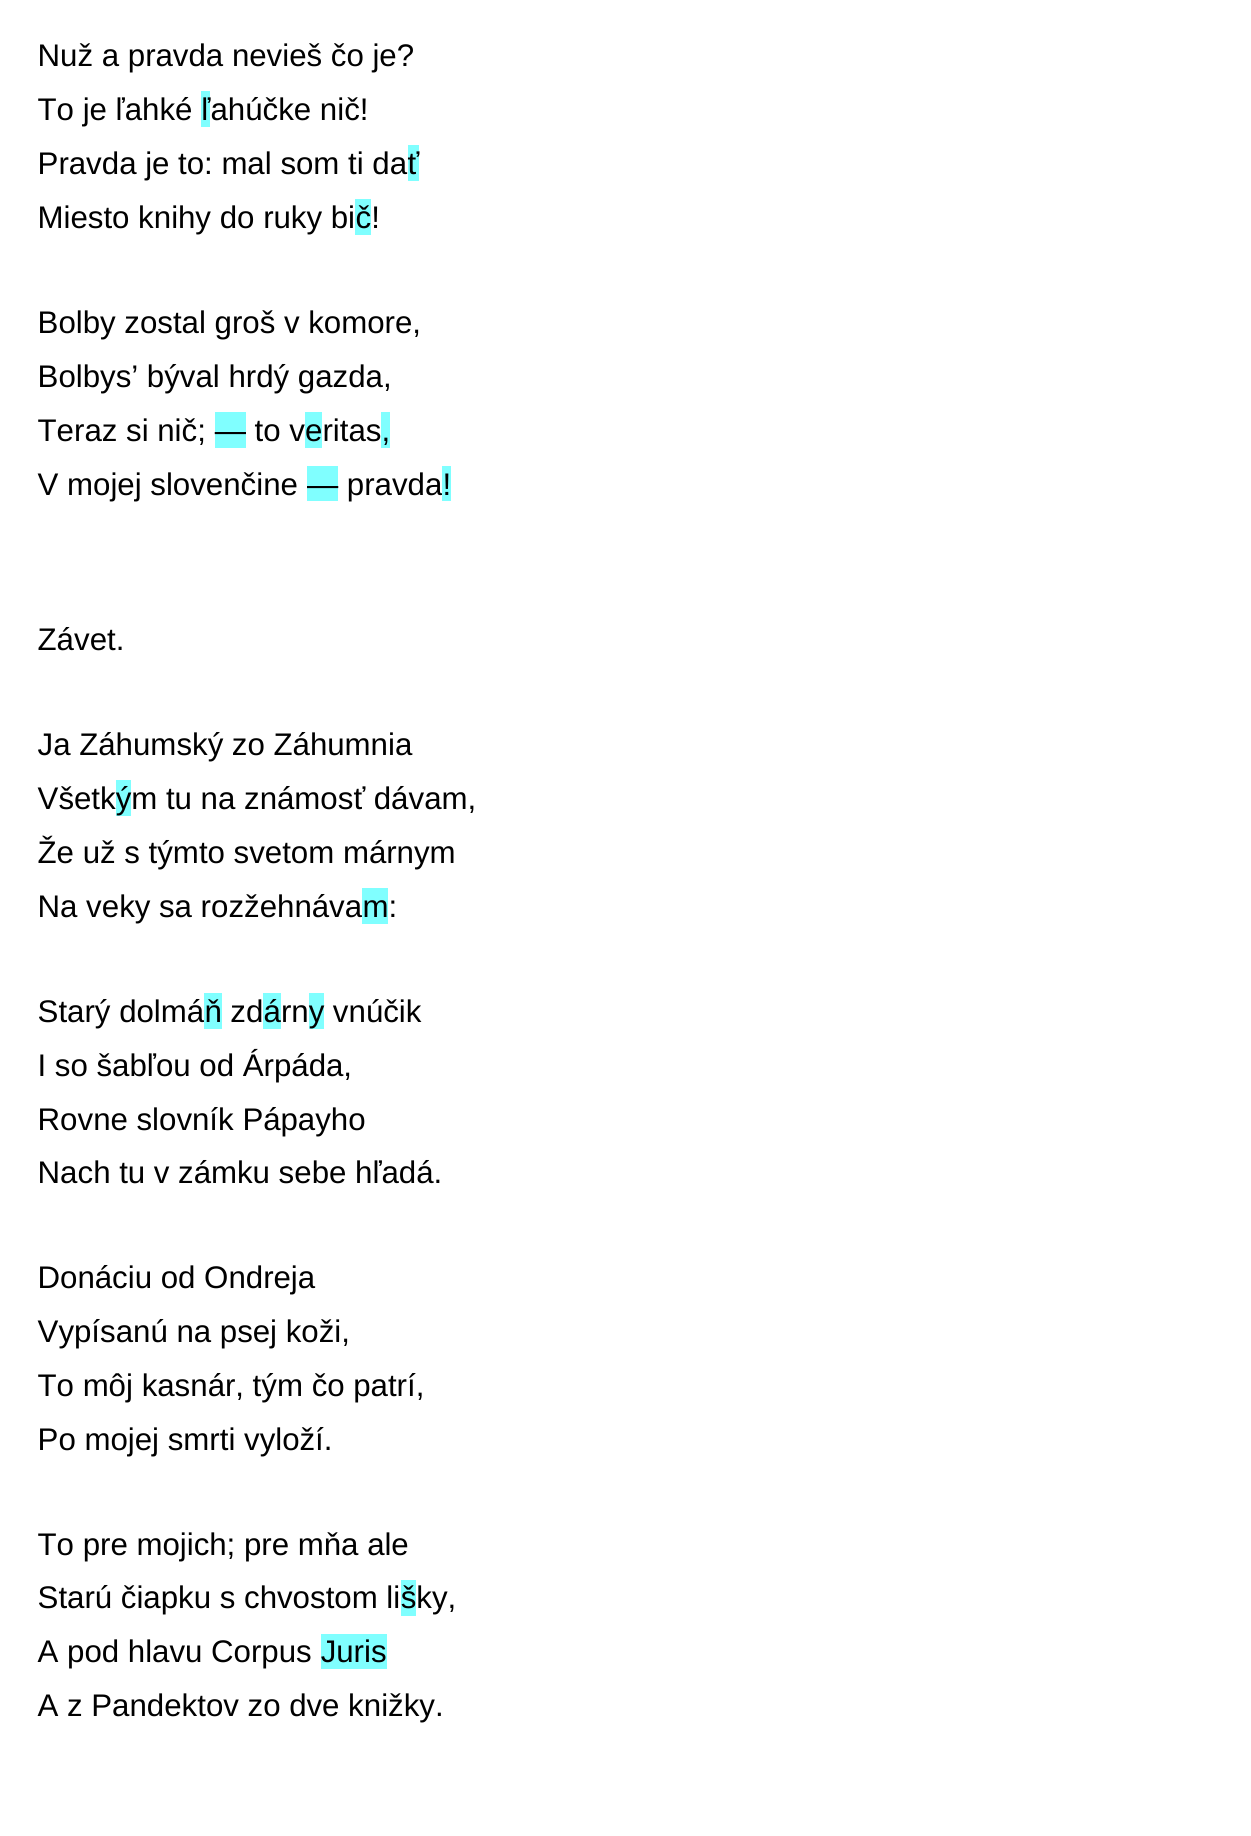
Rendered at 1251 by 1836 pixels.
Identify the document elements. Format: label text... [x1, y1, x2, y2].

text Bolbys’ býval hrdý gazda, [37, 358, 1130, 394]
text Nuž a pravda nevieš čo je? [37, 37, 1130, 73]
text Ja Záhumský zo Záhumnia [37, 726, 1130, 762]
text I so šabľou od Árpáda, [37, 1047, 1130, 1083]
text Miesto knihy do ruky bič! [37, 199, 1130, 235]
text Závet. [37, 621, 1130, 657]
text V mojej slovenčine — pravda! [37, 466, 1130, 501]
text To môj kasnár, tým čo patrí, [37, 1367, 1130, 1403]
text Nach tu v zámku sebe hľadá. [37, 1154, 1130, 1190]
text A pod hlavu Corpus Juris [37, 1633, 1130, 1669]
text Pravda je to: mal som ti dať [37, 145, 1130, 181]
text Na veky sa rozžehnávam: [37, 888, 1130, 924]
text A z Pandektov zo dve knižky. [37, 1687, 1130, 1723]
text To je ľahké ľahúčke nič! [37, 91, 1130, 127]
text Starú čiapku s chvostom lišky, [37, 1579, 1130, 1616]
text Že už s týmto svetom márnym [37, 834, 1130, 870]
text Rovne slovník Pápayho [37, 1101, 1130, 1136]
text Donáciu od Ondreja [37, 1259, 1130, 1295]
text Teraz si nič; — to veritas, [37, 412, 1130, 448]
text Starý dolmáň zdárny vnúčik [37, 993, 1130, 1029]
text Vypísanú na psej koži, [37, 1313, 1130, 1349]
text Bolby zostal groš v komore, [37, 304, 1130, 340]
text To pre mojich; pre mňa ale [37, 1526, 1130, 1562]
text Všetkým tu na známosť dávam, [37, 780, 1130, 816]
text Po mojej smrti vyloží. [37, 1421, 1130, 1457]
